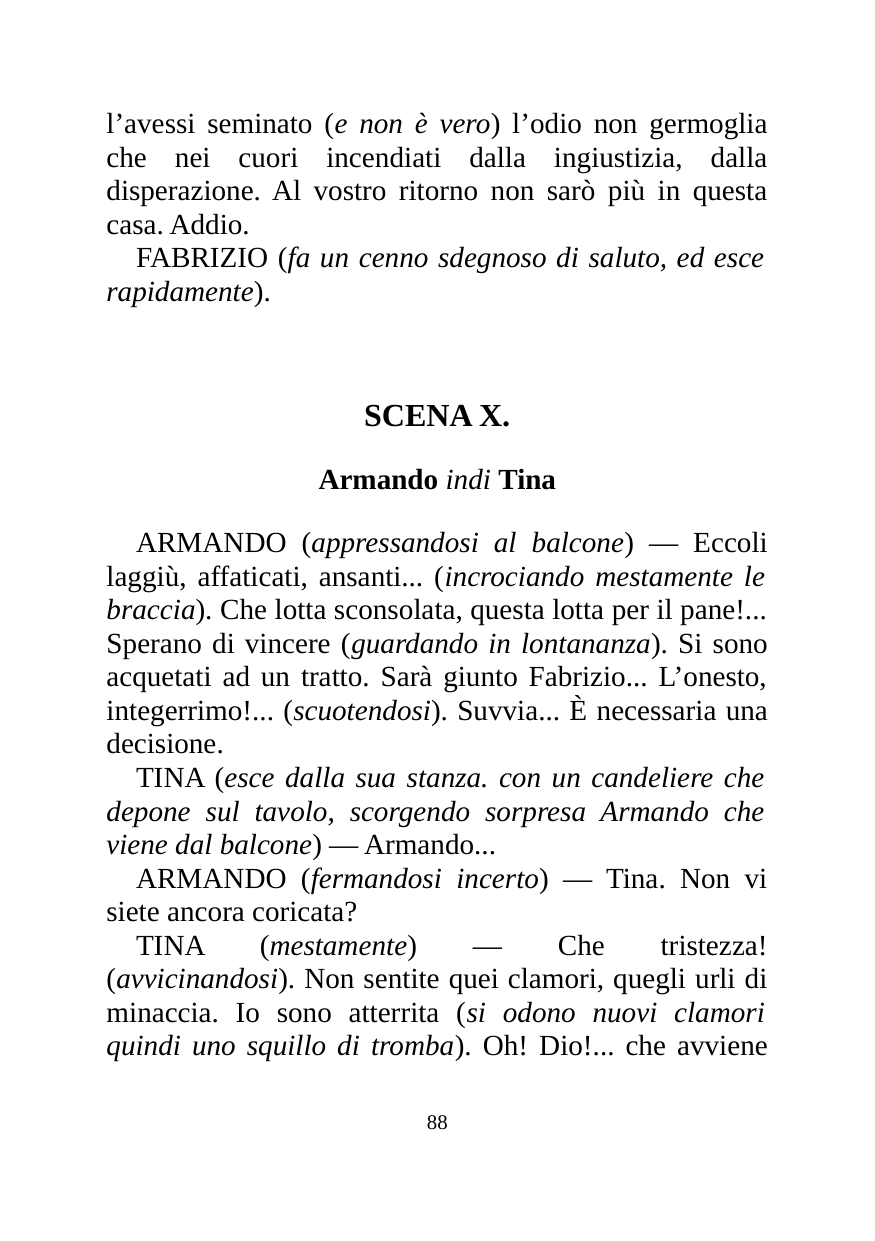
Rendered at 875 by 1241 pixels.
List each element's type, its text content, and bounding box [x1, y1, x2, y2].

text Armando indi Tina [106, 462, 768, 496]
text ARMANDO (appressandosi al balcone) — Eccoli laggiù, affaticati, ansanti... (incrociando mestamente le braccia). Che lotta sconsolata, questa lotta per il pane!... Sperano di vincere (guardando in lontananza). Si sono acquetati ad un tratto. Sarà giunto Fabrizio... L’onesto, integerrimo!... (scuotendosi). Suvvia... È necessaria una decisione. [106, 525, 768, 760]
text l’avessi seminato (e non è vero) l’odio non germoglia che nei cuori incendiati dalla ingiustizia, dalla disperazione. Al vostro ritorno non sarò più in questa casa. Addio. [106, 106, 768, 240]
text TINA (esce dalla sua stanza. con un candeliere che depone sul tavolo, scorgendo sorpresa Armando che viene dal balcone) — Armando... [106, 760, 768, 861]
subtitle SCENA X. [106, 396, 768, 433]
text TINA (mestamente) — Che tristezza! (avvicinandosi). Non sentite quei clamori, quegli urli di minaccia. Io sono atterrita (si odono nuovi clamori quindi uno squillo di tromba). Oh! Dio!... che avviene [106, 928, 768, 1062]
text ARMANDO (fermandosi incerto) — Tina. Non vi siete ancora coricata? [106, 861, 768, 928]
text FABRIZIO (fa un cenno sdegnoso di saluto, ed esce rapidamente). [106, 240, 768, 307]
